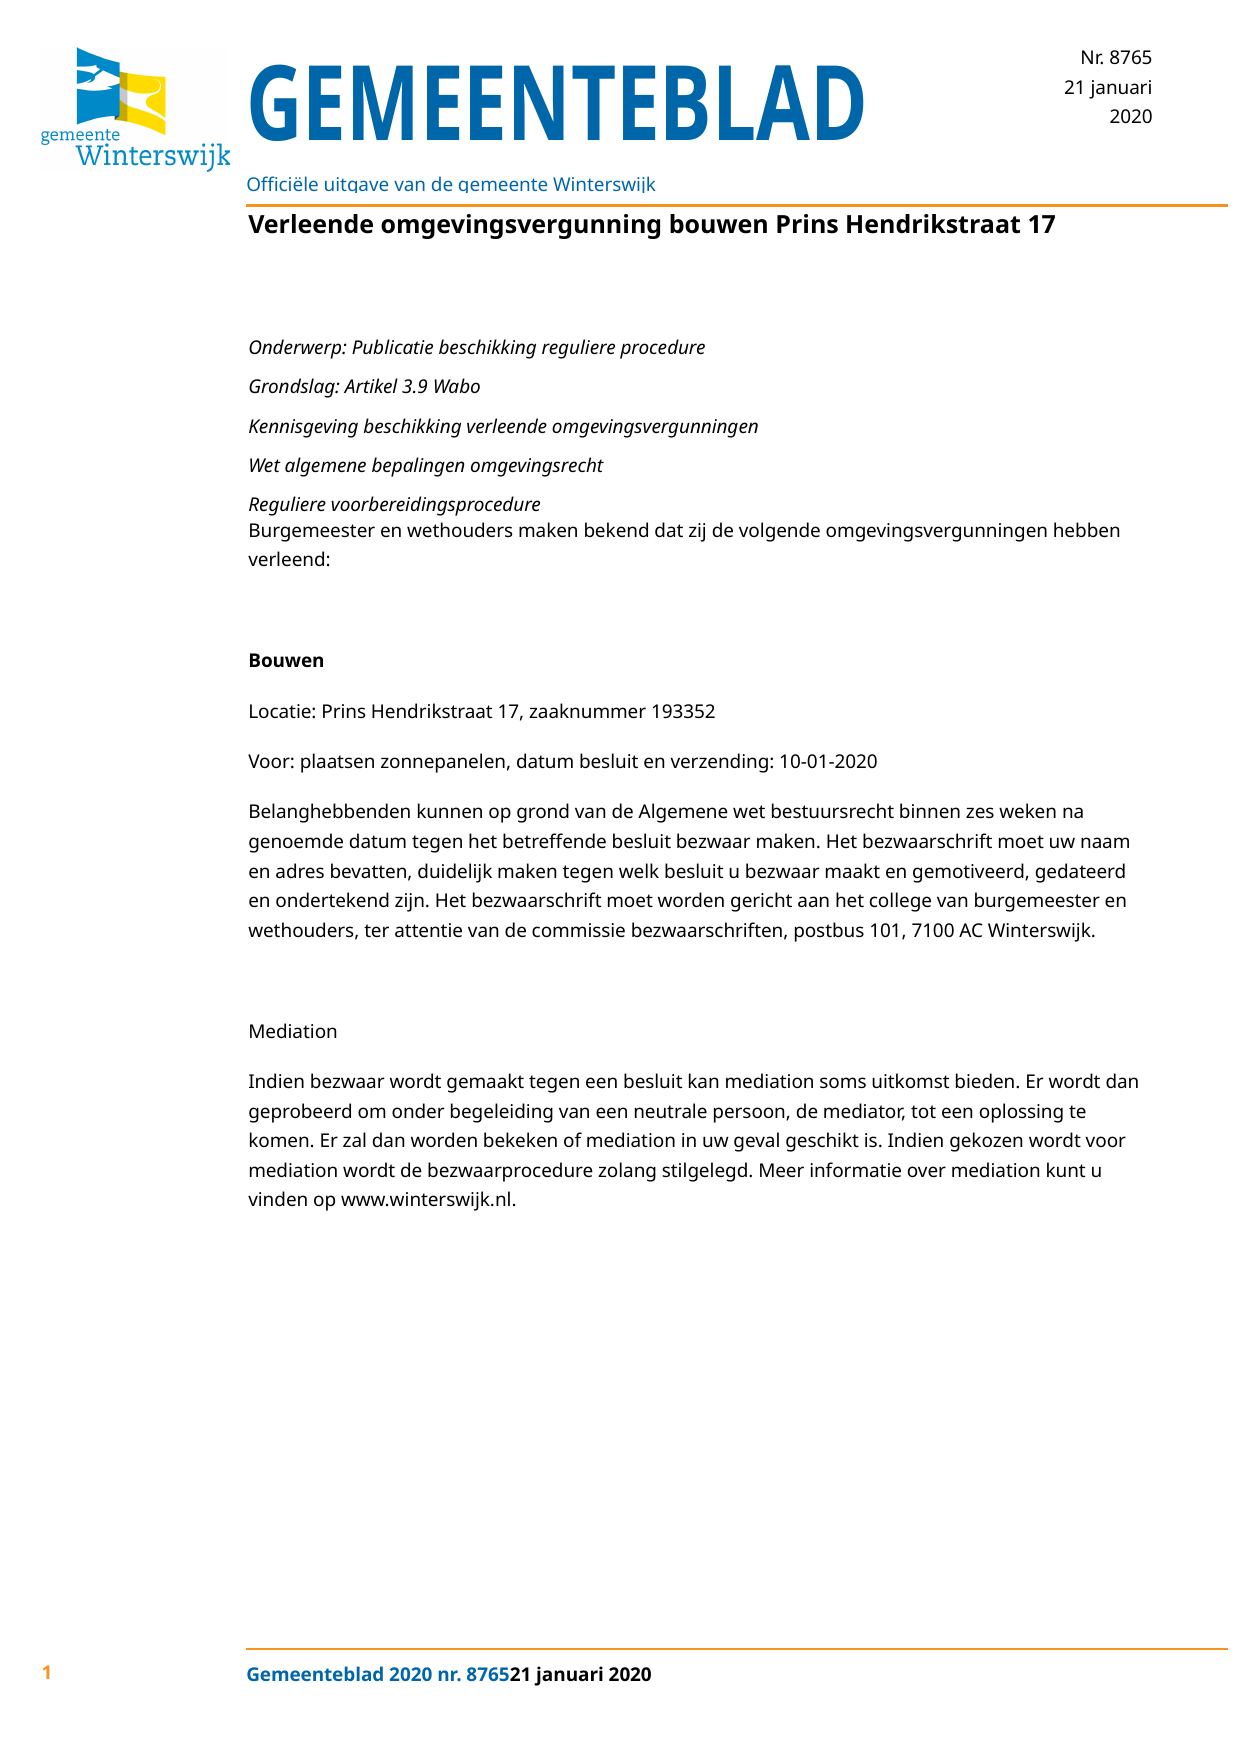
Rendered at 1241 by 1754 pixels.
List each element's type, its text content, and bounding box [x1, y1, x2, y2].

text Bouwen [248, 647, 1152, 673]
text Kennisgeving beschikking verleende omgevingsvergunningen [248, 413, 1152, 438]
text Burgemeester en wethouders maken bekend dat zij de volgende omgevingsvergunningen hebben verleend: [248, 517, 1152, 572]
text Belanghebbenden kunnen op grond van de Algemene wet bestuursrecht binnen zes weken na genoemde datum tegen het betreffende besluit bezwaar maken. Het bezwaarschrift moet uw naam en adres bevatten, duidelijk maken tegen welk besluit u bezwaar maakt en gemotiveerd, gedateerd en ondertekend zijn. Het bezwaarschrift moet worden gericht aan het college van burgemeester en wethouders, ter attentie van de commissie bezwaarschriften, postbus 101, 7100 AC Winterswijk. [248, 799, 1152, 943]
text Wet algemene bepalingen omgevingsrecht [248, 452, 1152, 478]
text Verleende omgevingsvergunning bouwen Prins Hendrikstraat 17 [248, 207, 1152, 241]
picture [225, 153, 231, 162]
text Grondslag: Artikel 3.9 Wabo [248, 373, 1152, 399]
picture [41, 47, 231, 172]
text Indien bezwaar wordt gemaakt tegen een besluit kan mediation soms uitkomst bieden. Er wordt dan geprobeerd om onder begeleiding van een neutrale persoon, de mediator, tot een oplossing te komen. Er zal dan worden bekeken of mediation in uw geval geschikt is. Indien gekozen wordt voor mediation wordt de bezwaarprocedure zolang stilgelegd. Meer informatie over mediation kunt u vinden op www.winterswijk.nl. [248, 1068, 1152, 1212]
text Reguliere voorbereidingsprocedure [248, 491, 1152, 517]
text Mediation [248, 1018, 1152, 1044]
text Voor: plaatsen zonnepanelen, datum besluit en verzending: 10-01-2020 [248, 748, 1152, 774]
text Onderwerp: Publicatie beschikking reguliere procedure [248, 334, 1152, 360]
text Locatie: Prins Hendrikstraat 17, zaaknummer 193352 [248, 698, 1152, 724]
